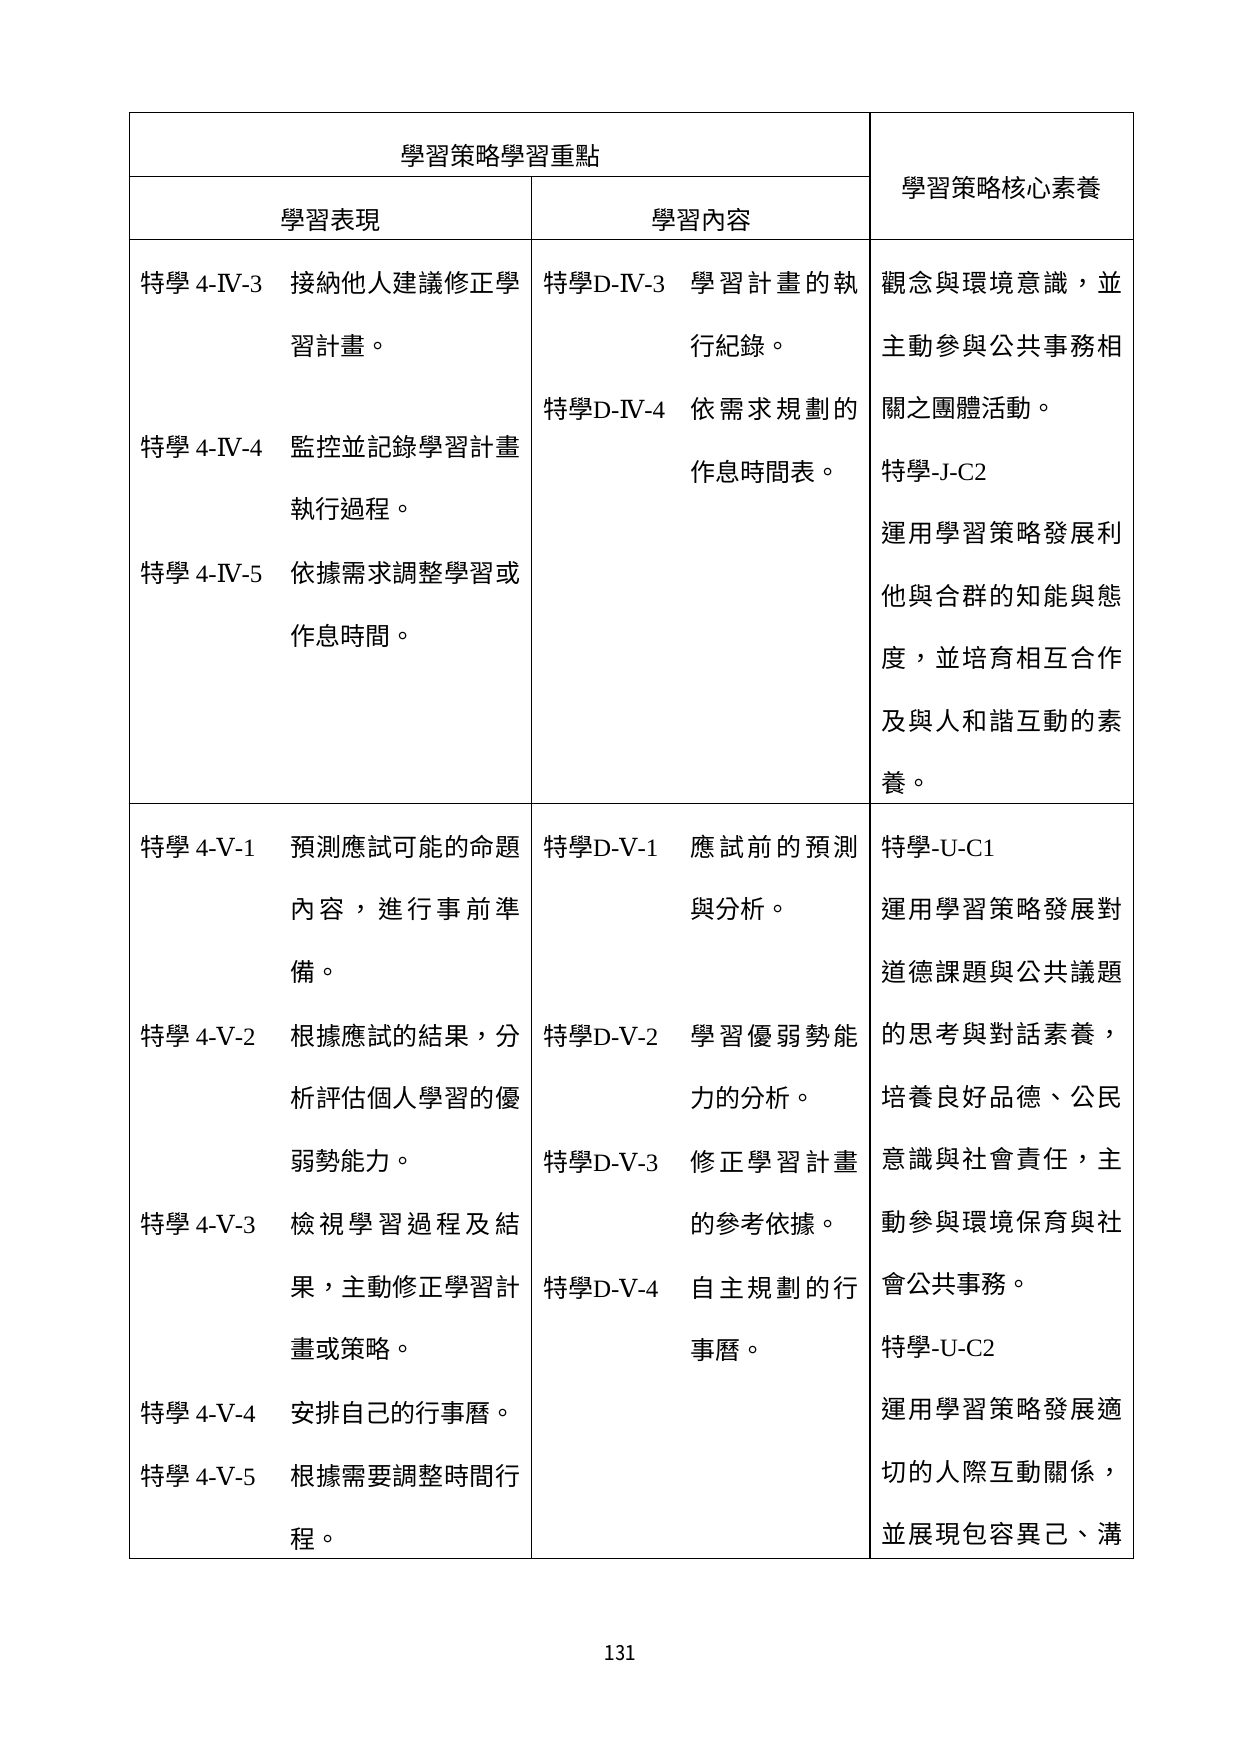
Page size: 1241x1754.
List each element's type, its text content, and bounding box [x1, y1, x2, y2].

table_cell 特學4-Ⅳ-5 [130, 529, 279, 803]
table_cell 依需求規劃的作息時間表。 [679, 365, 869, 529]
table_cell 特學D-Ⅴ-2 [532, 991, 679, 1117]
table_cell 特學4-Ⅴ-3 [130, 1180, 279, 1368]
table_cell 特學4-Ⅳ-4 [130, 403, 279, 529]
table_cell 依據需求調整學習或作息時間。 [279, 529, 531, 803]
table_cell 根據應試的結果，分析評估個人學習的優弱勢能力。 [279, 991, 531, 1180]
table_cell [532, 529, 679, 803]
table_cell 特學4-Ⅴ-1 [130, 804, 279, 991]
table_cell 監控並記錄學習計畫執行過程。 [279, 403, 531, 529]
table_cell 特學4-Ⅴ-2 [130, 991, 279, 1180]
table_cell 修正學習計畫的參考依據。 [679, 1118, 869, 1243]
table_cell 安排自己的行事曆。 [279, 1369, 531, 1432]
table_cell 特學-U-C1 運用學習策略發展對道德課題與公共議題的思考與對話素養，培養良好品德、公民意識與社會責任，主動參與環境保育與社會公共事務。 特學-U-C2 運用學習策略發展適切的人際互動關係，並展現包容異己、溝 [871, 804, 1133, 1558]
table_cell 特學4-Ⅳ-3 [130, 240, 279, 403]
table_cell 特學D-Ⅴ-4 [532, 1244, 679, 1558]
table_cell 應試前的預測與分析。 [679, 804, 869, 991]
table_cell 學習計畫的執行紀錄。 [679, 240, 869, 365]
table_cell 觀念與環境意識，並主動參與公共事務相關之團體活動。 特學-J-C2 運用學習策略發展利他與合群的知能與態度，並培育相互合作及與人和諧互動的素養。 [871, 240, 1133, 803]
table_header 學習策略核心素養 [871, 113, 1133, 239]
table_cell 學習內容 [532, 177, 869, 239]
table_cell 特學4-Ⅴ-5 [130, 1432, 279, 1558]
table_cell 特學D-Ⅴ-3 [532, 1118, 679, 1243]
table_cell 學習優弱勢能力的分析。 [679, 991, 869, 1117]
table_cell 特學D-Ⅴ-1 [532, 804, 679, 991]
table_cell 特學D-Ⅳ-3 [532, 240, 679, 365]
table_cell 特學D-Ⅳ-4 [532, 365, 679, 529]
table_cell 特學4-Ⅴ-4 [130, 1369, 279, 1432]
table_cell [679, 529, 869, 803]
table_cell 學習表現 [130, 177, 531, 239]
table_cell 根據需要調整時間行程。 [279, 1432, 531, 1558]
table_cell 自主規劃的行事曆。 [679, 1244, 869, 1558]
table_cell 接納他人建議修正學習計畫。 [279, 240, 531, 403]
table_cell 預測應試可能的命題內容，進行事前準備。 [279, 804, 531, 991]
table_header 學習策略學習重點 [130, 113, 869, 176]
table_cell 檢視學習過程及結果，主動修正學習計畫或策略。 [279, 1180, 531, 1368]
